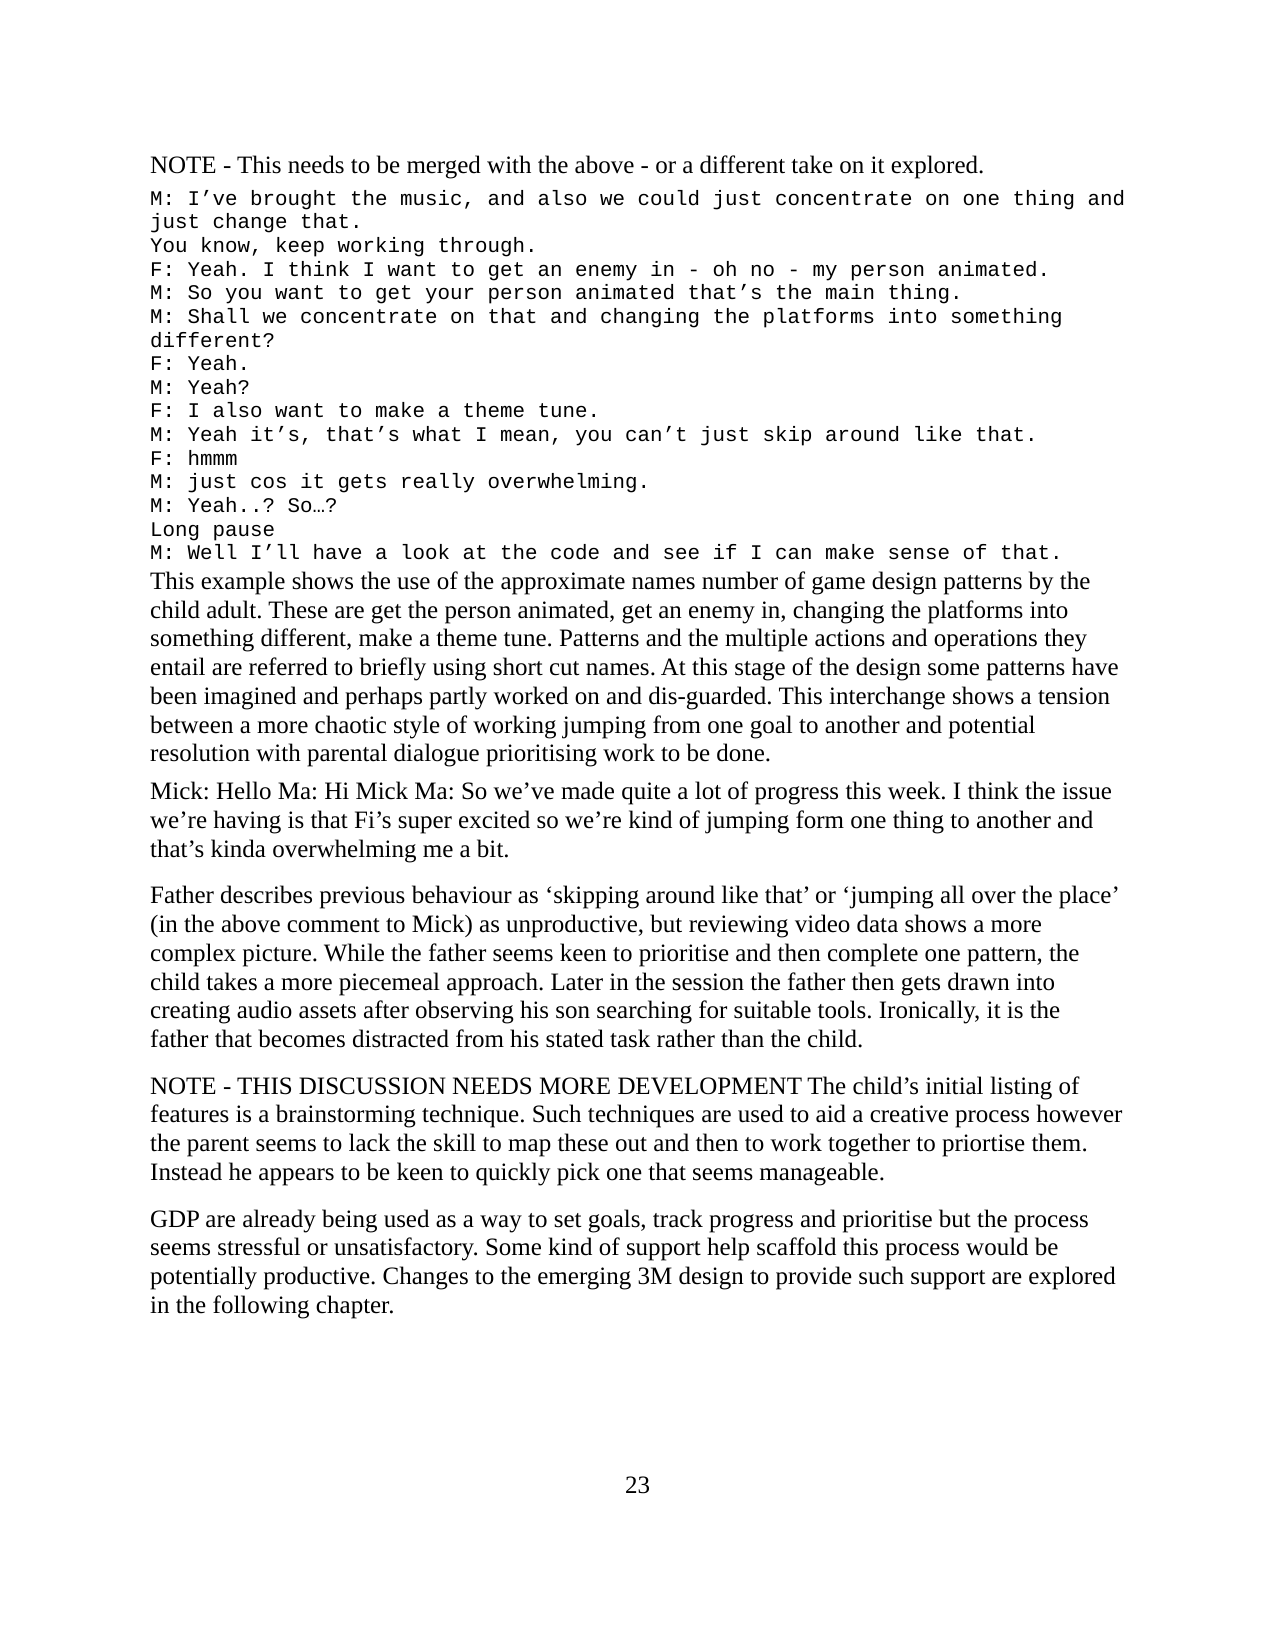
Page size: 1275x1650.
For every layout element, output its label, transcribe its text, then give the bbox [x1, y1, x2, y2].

text M: Well I’ll have a look at the code and see if I can make sense of that. [150, 542, 1125, 566]
text You know, keep working through. [150, 235, 1125, 259]
text M: Yeah..? So…? [150, 495, 1125, 519]
text GDP are already being used as a way to set goals, track progress and prioritise but the process seems stressful or unsatisfactory. Some kind of support help scaffold this process would be potentially productive. Changes to the emerging 3M design to provide such support are explored in the following chapter. [150, 1204, 1125, 1319]
text Long pause [150, 519, 1125, 542]
text M: I’ve brought the music, and also we could just concentrate on one thing and just change that. [150, 188, 1125, 235]
text F: Yeah. I think I want to get an enemy in - oh no - my person animated. [150, 259, 1125, 282]
text F: Yeah. [150, 353, 1125, 377]
text M: Shall we concentrate on that and changing the platforms into something different? [150, 306, 1125, 353]
text NOTE - THIS DISCUSSION NEEDS MORE DEVELOPMENT The child’s initial listing of features is a brainstorming technique. Such techniques are used to aid a creative process however the parent seems to lack the skill to map these out and then to work together to priortise them. Instead he appears to be keen to quickly pick one that seems manageable. [150, 1071, 1125, 1186]
text M: So you want to get your person animated that’s the main thing. [150, 282, 1125, 306]
text This example shows the use of the approximate names number of game design patterns by the child adult. These are get the person animated, get an enemy in, changing the platforms into something different, make a theme tune. Patterns and the multiple actions and operations they entail are referred to briefly using short cut names. At this stage of the design some patterns have been imagined and perhaps partly worked on and dis-guarded. This interchange shows a tension between a more chaotic style of working jumping from one goal to another and potential resolution with parental dialogue prioritising work to be done. [150, 566, 1125, 767]
text Father describes previous behaviour as ‘skipping around like that’ or ‘jumping all over the place’ (in the above comment to Mick) as unproductive, but reviewing video data shows a more complex picture. While the father seems keen to prioritise and then complete one pattern, the child takes a more piecemeal approach. Later in the session the father then gets drawn into creating audio assets after observing his son searching for suitable tools. Ironically, it is the father that becomes distracted from his stated task rather than the child. [150, 880, 1125, 1053]
text M: Yeah? [150, 377, 1125, 401]
text Mick: Hello Ma: Hi Mick Ma: So we’ve made quite a lot of progress this week. I think the issue we’re having is that Fi’s super excited so we’re kind of jumping form one thing to another and that’s kinda overwhelming me a bit. [150, 776, 1125, 862]
text F: I also want to make a theme tune. [150, 401, 1125, 424]
text F: hmmm [150, 448, 1125, 471]
text M: just cos it gets really overwhelming. [150, 471, 1125, 495]
text M: Yeah it’s, that’s what I mean, you can’t just skip around like that. [150, 424, 1125, 448]
text NOTE - This needs to be merged with the above - or a different take on it explored. [150, 150, 1125, 179]
